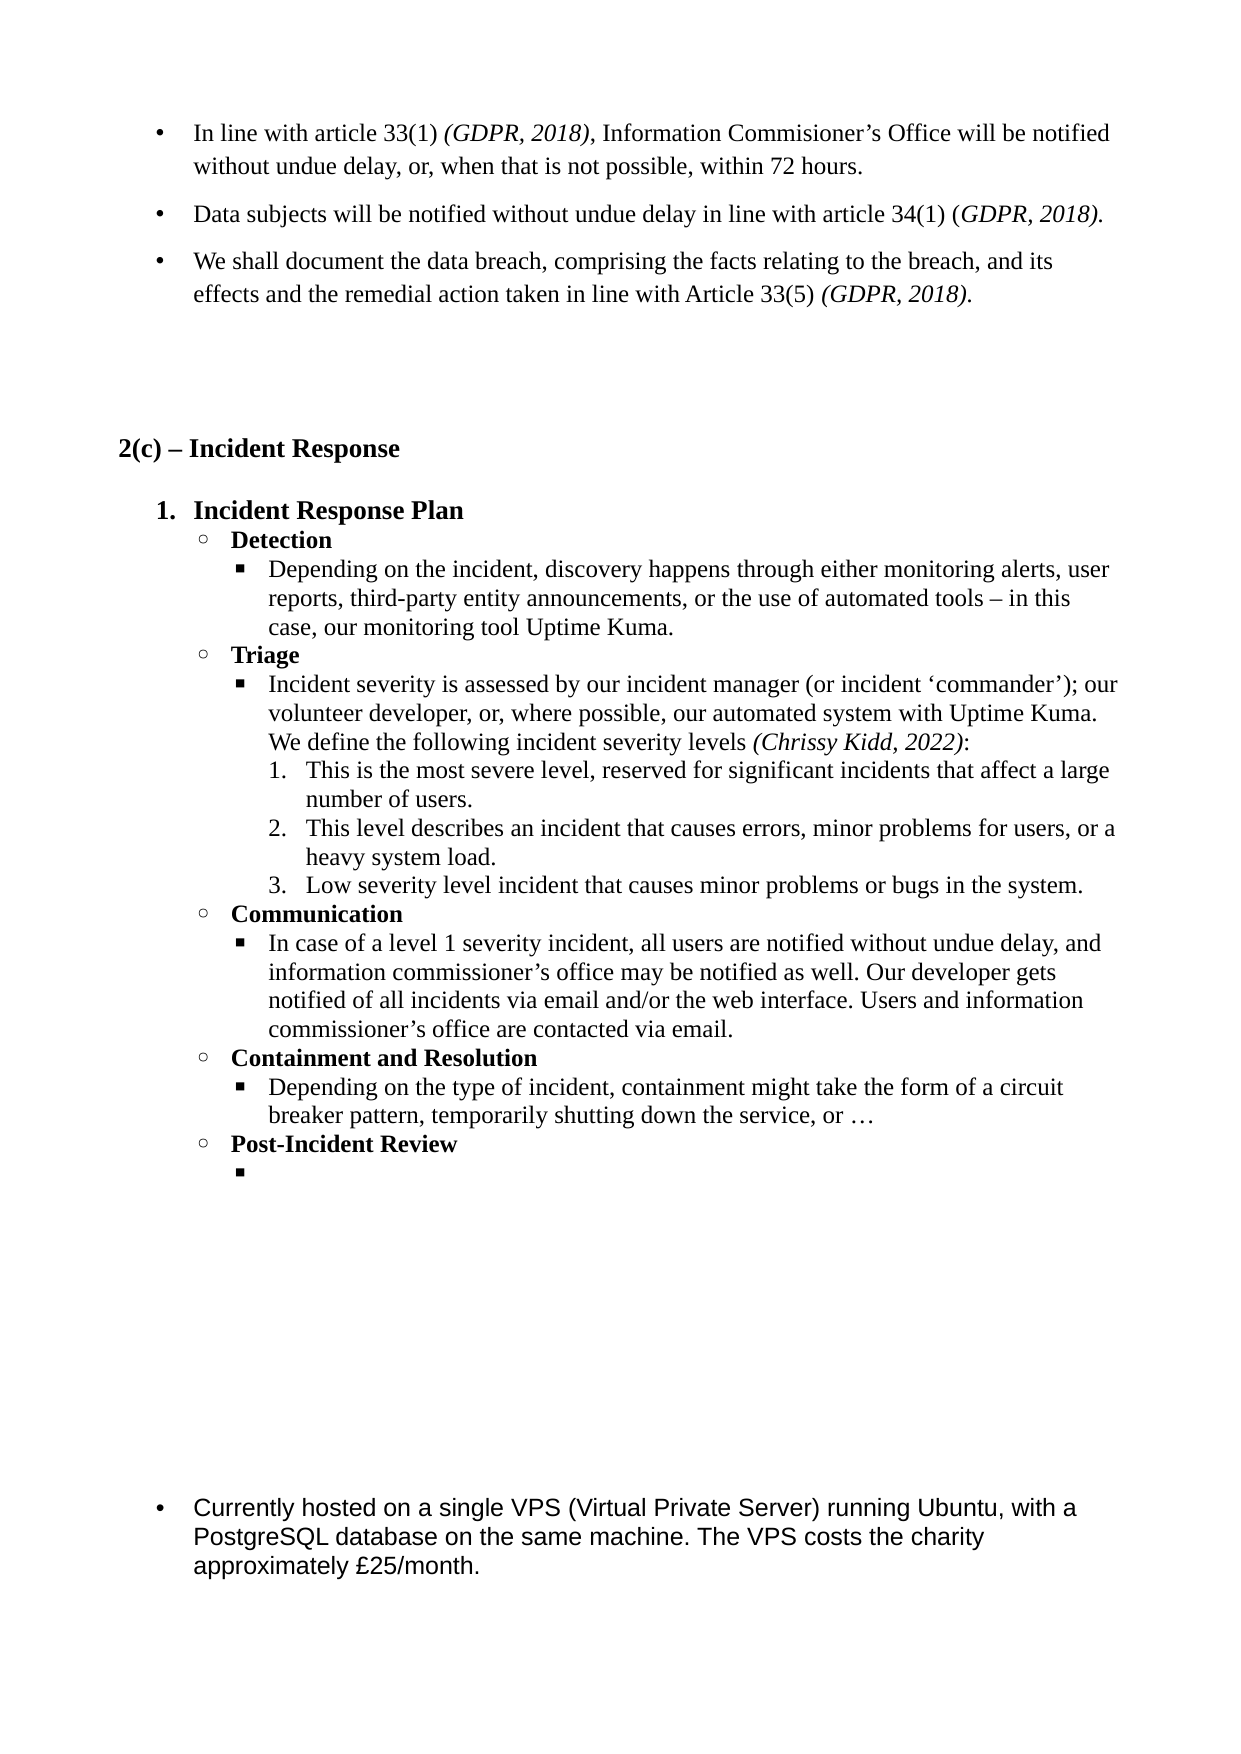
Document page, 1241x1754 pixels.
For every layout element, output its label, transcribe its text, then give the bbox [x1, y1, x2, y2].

list Low severity level incident that causes minor problems or bugs in the system. [268, 871, 1122, 899]
list In case of a level 1 severity incident, all users are notified without undue delay, and information commissioner’s office may be notified as well. Our developer gets notified of all incidents via email and/or the web interface. Users and information commissioner’s office are contacted via email. [231, 928, 1122, 1043]
list Depending on the incident, discovery happens through either monitoring alerts, user reports, third-party entity announcements, or the use of automated tools – in this case, our monitoring tool Uptime Kuma. [231, 554, 1122, 641]
list We shall document the data breach, comprising the facts relating to the breach, and its effects and the remedial action taken in line with Article 33(5) (GDPR, 2018). [156, 246, 1122, 308]
text 2(c) – Incident Response [118, 432, 1122, 463]
list Containment and Resolution [193, 1043, 1122, 1072]
list Detection [193, 526, 1122, 554]
list Currently hosted on a single VPS (Virtual Private Server) running Ubuntu, with a PostgreSQL database on the same machine. The VPS costs the charity approximately £25/month. [156, 1493, 1122, 1580]
list Post-Incident Review [193, 1129, 1122, 1158]
list Incident Response Plan [156, 494, 1122, 526]
list Data subjects will be notified without undue delay in line with article 34(1) (GDPR, 2018). [156, 199, 1122, 227]
list Depending on the type of incident, containment might take the form of a circuit breaker pattern, temporarily shutting down the service, or … [231, 1072, 1122, 1129]
list This level describes an incident that causes errors, minor problems for users, or a heavy system load. [268, 813, 1122, 871]
list Incident severity is assessed by our incident manager (or incident ‘commander’); our volunteer developer, or, where possible, our automated system with Uptime Kuma. We define the following incident severity levels (Chrissy Kidd, 2022): [231, 669, 1122, 756]
list Communication [193, 899, 1122, 928]
list Triage [193, 641, 1122, 669]
list In line with article 33(1) (GDPR, 2018), Information Commisioner’s Office will be notified without undue delay, or, when that is not possible, within 72 hours. [156, 118, 1122, 180]
list This is the most severe level, reserved for significant incidents that affect a large number of users. [268, 756, 1122, 813]
